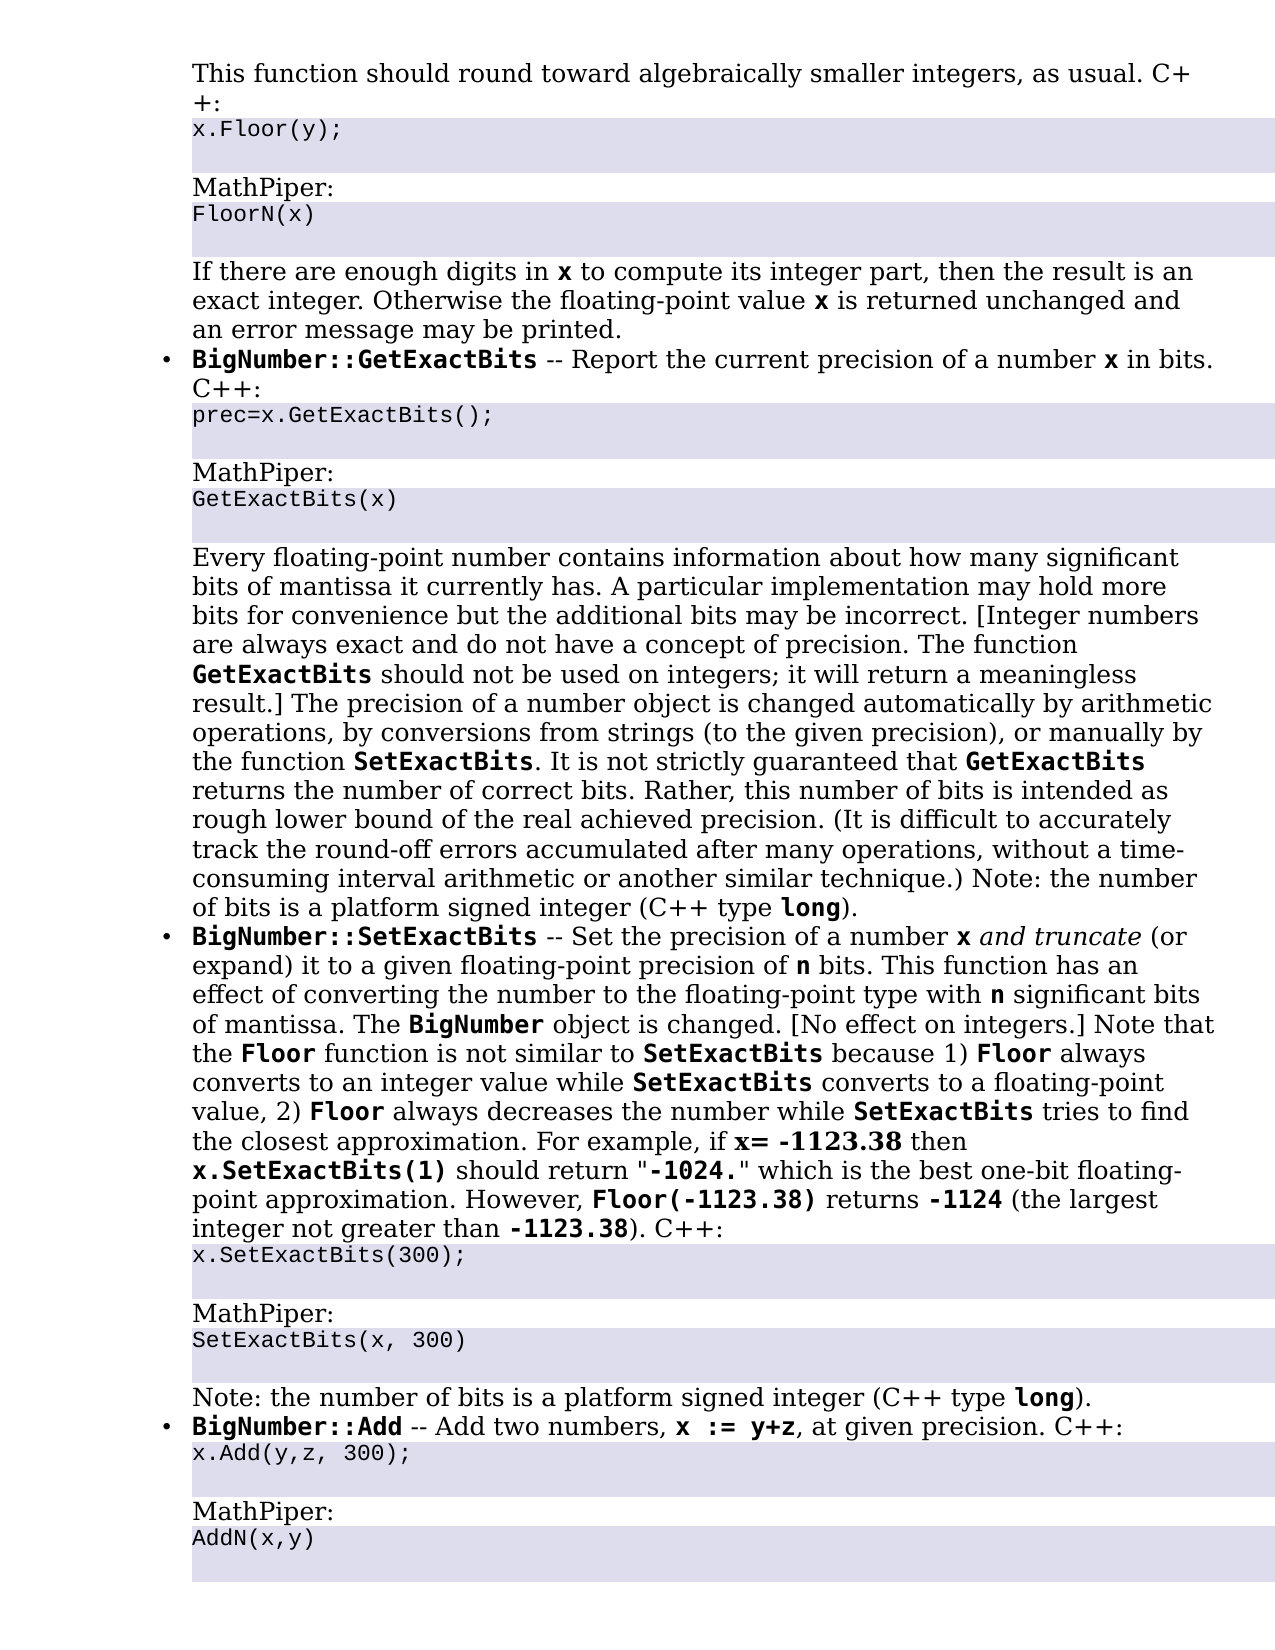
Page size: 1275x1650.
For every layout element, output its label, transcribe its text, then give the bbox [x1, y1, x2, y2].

list BigNumber::SetExactBits -- Set the precision of a number x and truncate (or expand) it to a given floating-point precision of n bits. This function has an effect of converting the number to the floating-point type with n significant bits of mantissa. The BigNumber object is changed. [No effect on integers.] Note that the Floor function is not similar to SetExactBits because 1) Floor always converts to an integer value while SetExactBits converts to a floating-point value, 2) Floor always decreases the number while SetExactBits tries to find the closest approximation. For example, if x= -1123.38 then x.SetExactBits(1) should return "-1024." which is the best one-bit floating-point approximation. However, Floor(-1123.38) returns -1124 (the largest integer not greater than -1123.38). C++: [162, 922, 1216, 1243]
table_header x.Floor(y); [192, 118, 1275, 173]
list This function should round toward algebraically smaller integers, as usual. C++: [162, 59, 1216, 117]
list MathPiper: [162, 1299, 1216, 1328]
list MathPiper: [162, 1497, 1216, 1526]
list BigNumber::GetExactBits -- Report the current precision of a number x in bits. C++: [162, 345, 1216, 403]
table_header FloorN(x) [192, 202, 1275, 257]
table_header GetExactBits(x) [192, 488, 1275, 543]
list If there are enough digits in x to compute its integer part, then the result is an exact integer. Otherwise the floating-point value x is returned unchanged and an error message may be printed. [162, 257, 1216, 345]
table_header AddN(x,y) [192, 1526, 1275, 1582]
list Note: the number of bits is a platform signed integer (C++ type long). [162, 1383, 1216, 1413]
list MathPiper: [162, 173, 1216, 202]
table_header SetExactBits(x, 300) [192, 1328, 1275, 1383]
list BigNumber::Add -- Add two numbers, x := y+z, at given precision. C++: [162, 1413, 1216, 1442]
table_header x.Add(y,z, 300); [192, 1442, 1275, 1497]
table_header prec=x.GetExactBits(); [192, 403, 1275, 459]
table_header x.SetExactBits(300); [192, 1244, 1275, 1299]
list MathPiper: [162, 459, 1216, 488]
list Every floating-point number contains information about how many significant bits of mantissa it currently has. A particular implementation may hold more bits for convenience but the additional bits may be incorrect. [Integer numbers are always exact and do not have a concept of precision. The function GetExactBits should not be used on integers; it will return a meaningless result.] The precision of a number object is changed automatically by arithmetic operations, by conversions from strings (to the given precision), or manually by the function SetExactBits. It is not strictly guaranteed that GetExactBits returns the number of correct bits. Rather, this number of bits is intended as rough lower bound of the real achieved precision. (It is difficult to accurately track the round-off errors accumulated after many operations, without a time-consuming interval arithmetic or another similar technique.) Note: the number of bits is a platform signed integer (C++ type long). [162, 543, 1216, 922]
